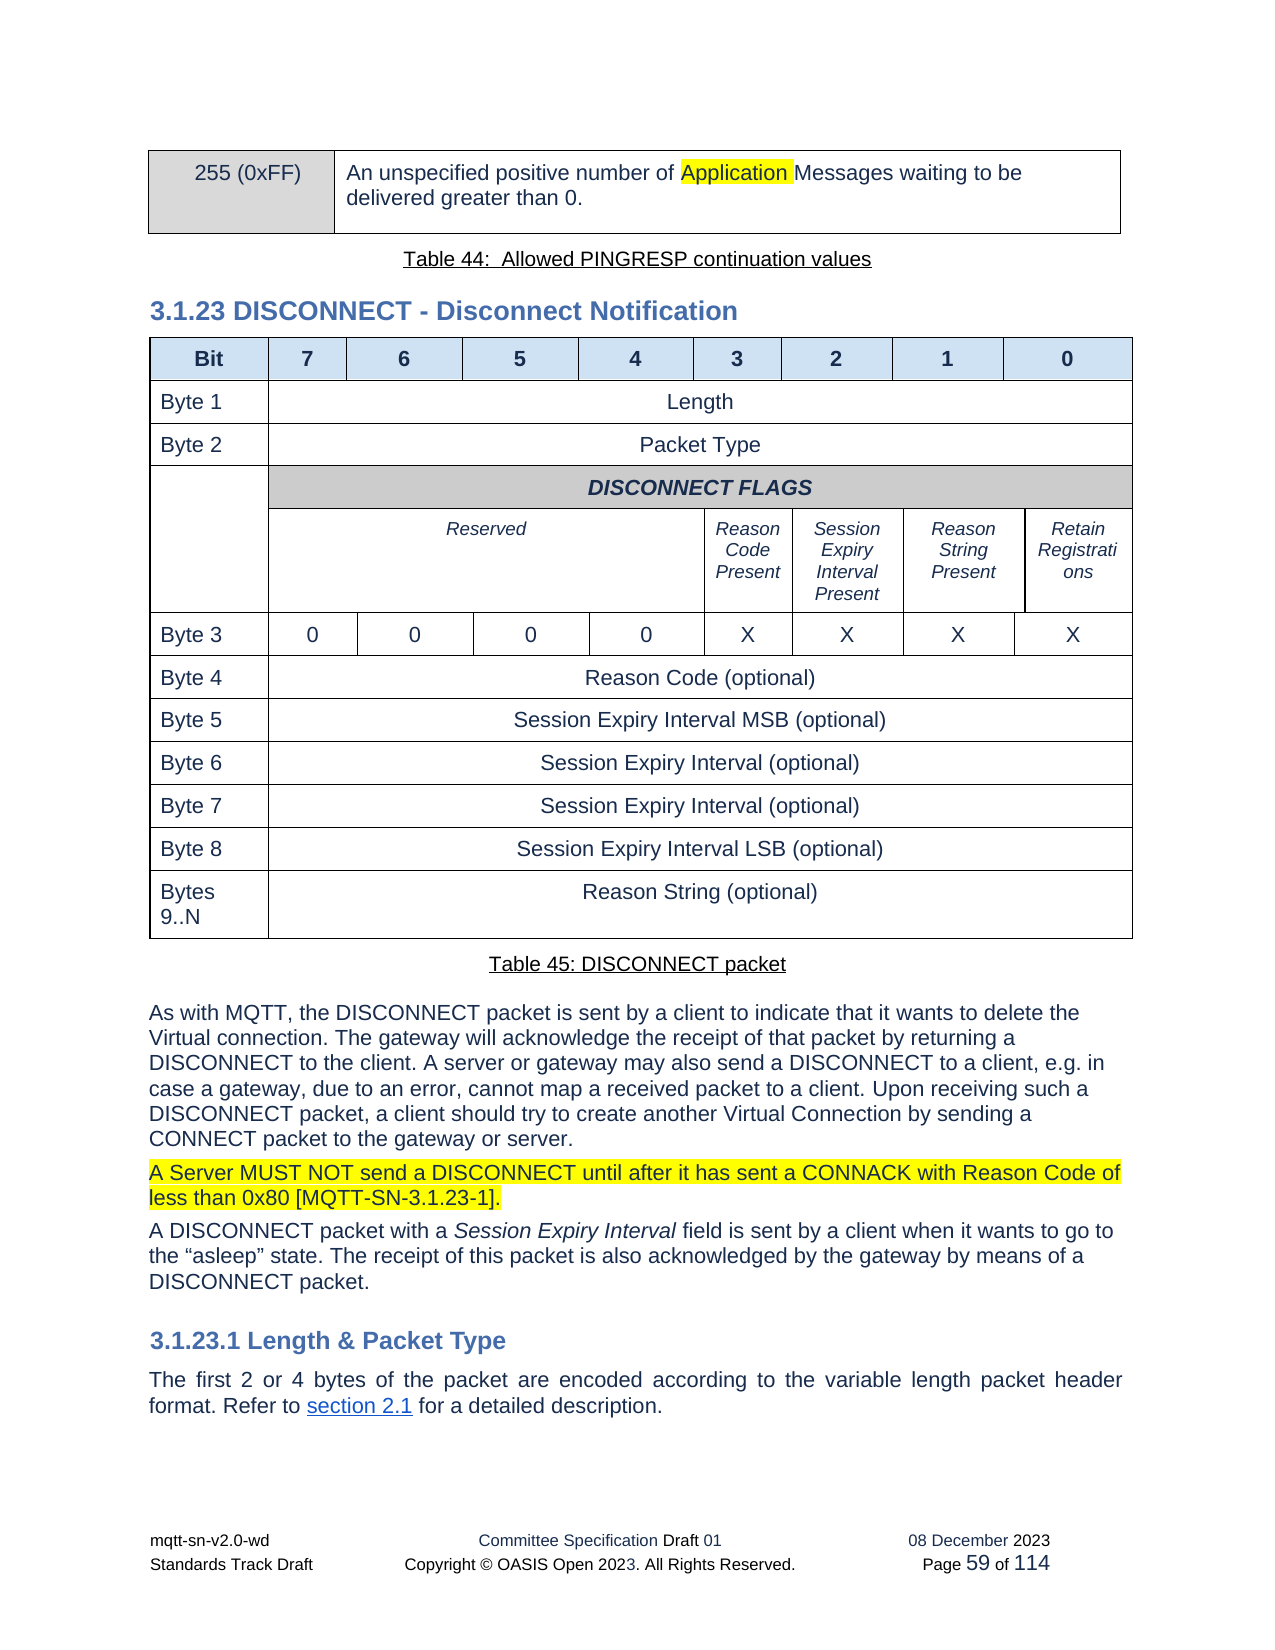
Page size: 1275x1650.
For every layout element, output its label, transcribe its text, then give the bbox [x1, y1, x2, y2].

text A Server MUST NOT send a DISCONNECT until after it has sent a CONNACK with Reason Code of less than 0x80 [MQTT-SN-3.1.23-1]. [148, 1159, 1124, 1210]
table_cell 0 [269, 613, 357, 655]
table_cell Byte 5 [151, 699, 268, 741]
table_cell Byte 2 [151, 424, 268, 465]
table_cell Session Expiry Interval MSB (optional) [269, 699, 1132, 741]
table_cell Byte 3 [151, 613, 268, 655]
table_cell Reason String Present [904, 509, 1024, 612]
table_cell Reason Code Present [705, 509, 792, 612]
table_cell Reserved [269, 509, 704, 612]
table_cell Reason Code (optional) [269, 656, 1132, 698]
text Table 45: DISCONNECT packet [150, 951, 1125, 975]
table_cell An unspecified positive number of Application Messages waiting to be delivered greater than 0. [335, 151, 1120, 233]
table_cell Bytes 9..N [151, 871, 268, 938]
text A DISCONNECT packet with a Session Expiry Interval field is sent by a client when it wants to go to the “asleep” state. The receipt of this packet is also acknowledged by the gateway by means of a DISCONNECT packet. [148, 1218, 1124, 1294]
table_cell Byte 7 [151, 785, 268, 827]
table_cell Session Expiry Interval LSB (optional) [269, 828, 1132, 870]
table_header 3 [694, 338, 781, 379]
table_header Bit [151, 338, 268, 379]
table_cell X [1015, 613, 1132, 655]
table_cell 0 [358, 613, 473, 655]
table_cell Byte 8 [151, 828, 268, 870]
table_cell 255 (0xFF) [149, 151, 334, 233]
text Table 44: Allowed PINGRESP continuation values [150, 246, 1125, 270]
text As with MQTT, the DISCONNECT packet is sent by a client to indicate that it wants to delete the Virtual connection. The gateway will acknowledge the receipt of that packet by returning a DISCONNECT to the client. A server or gateway may also send a DISCONNECT to a client, e.g. in case a gateway, due to an error, cannot map a received packet to a client. Upon receiving such a DISCONNECT packet, a client should try to create another Virtual Connection by sending a CONNECT packet to the gateway or server. [148, 1000, 1124, 1151]
table_cell Packet Type [269, 424, 1132, 465]
table_cell [151, 466, 268, 612]
table_cell Byte 4 [151, 656, 268, 698]
table_cell DISCONNECT FLAGS [269, 466, 1132, 508]
table_cell Session Expiry Interval Present [793, 509, 903, 612]
table_cell 0 [590, 613, 704, 655]
table_header 0 [1004, 338, 1132, 379]
table_header 1 [893, 338, 1003, 379]
table_cell X [705, 613, 792, 655]
subtitle 3.1.23.1 Length & Packet Type [150, 1326, 1124, 1354]
table_header 6 [347, 338, 462, 379]
subtitle 3.1.23 DISCONNECT - Disconnect Notification [150, 295, 1124, 326]
table_cell Retain Registrations [1026, 509, 1132, 612]
table_header 4 [579, 338, 693, 379]
table_cell X [904, 613, 1014, 655]
table_cell Length [269, 381, 1132, 422]
table_header 2 [782, 338, 892, 379]
table_cell Byte 1 [151, 381, 268, 422]
table_header 5 [463, 338, 578, 379]
text The first 2 or 4 bytes of the packet are encoded according to the variable length packet header format. Refer to section 2.1 for a detailed description. [148, 1367, 1124, 1418]
table_header 7 [269, 338, 346, 379]
table_cell Session Expiry Interval (optional) [269, 785, 1132, 827]
table_cell X [793, 613, 903, 655]
table_cell Session Expiry Interval (optional) [269, 742, 1132, 784]
table_cell Reason String (optional) [269, 871, 1132, 938]
table_cell 0 [474, 613, 589, 655]
table_cell Byte 6 [151, 742, 268, 784]
